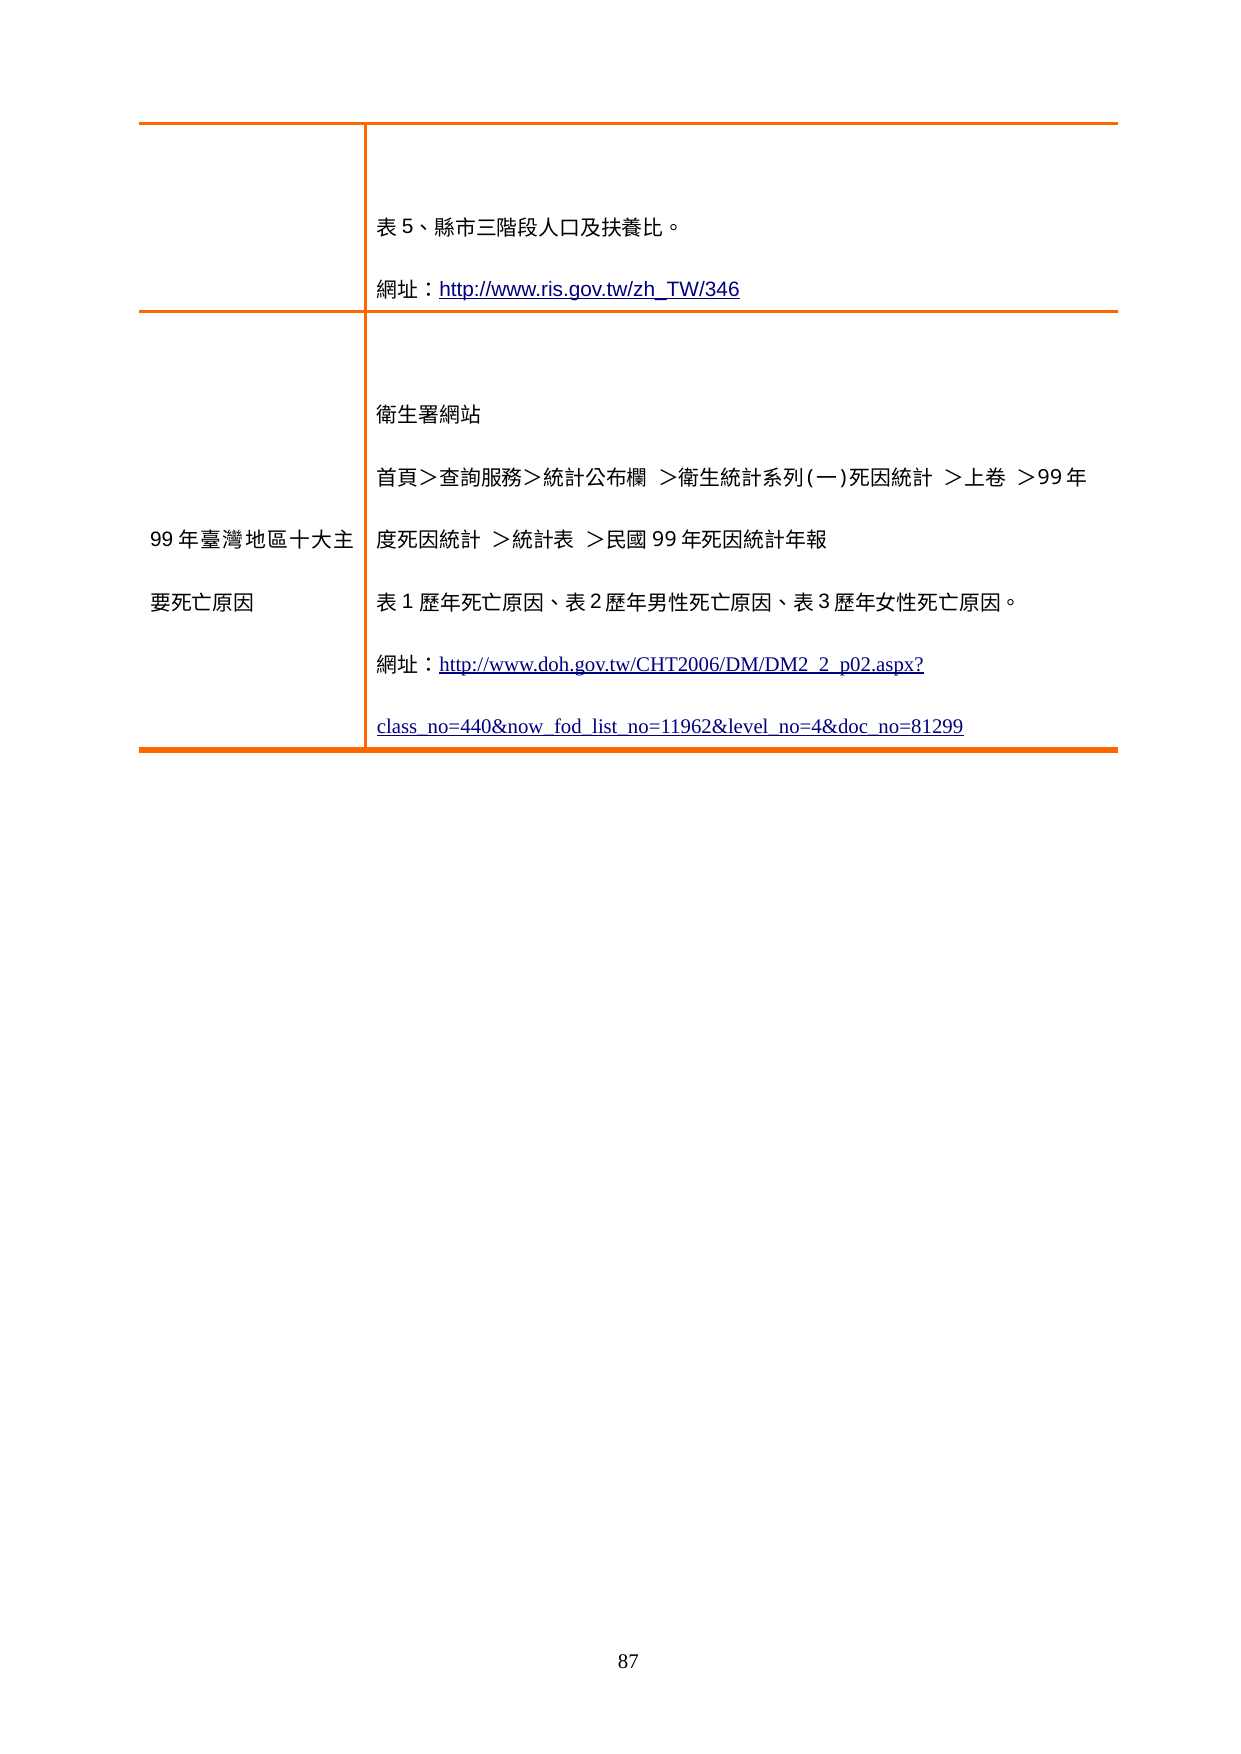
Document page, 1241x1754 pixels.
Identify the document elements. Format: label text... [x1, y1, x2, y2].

table_cell 99年臺灣地區十大主要死亡原因 [139, 313, 364, 747]
table_cell 表5、縣市三階段人口及扶養比。 網址：http://www.ris.gov.tw/zh_TW/346 [367, 125, 1117, 309]
table_cell [139, 125, 364, 309]
table_cell 衛生署網站 首頁＞查詢服務＞統計公布欄 ＞衛生統計系列(一)死因統計 ＞上卷 ＞99年度死因統計 ＞統計表 ＞民國99年死因統計年報 表1 歷年死亡原因、表2歷年男性死亡原因、表3歷年女性死亡原因。 網址：http://www.doh.gov.tw/CHT2006/DM/DM2_2_p02.aspx?class_no=440&now_fod_list_no=11962&level_no=4&doc_no=81299 [367, 313, 1117, 747]
